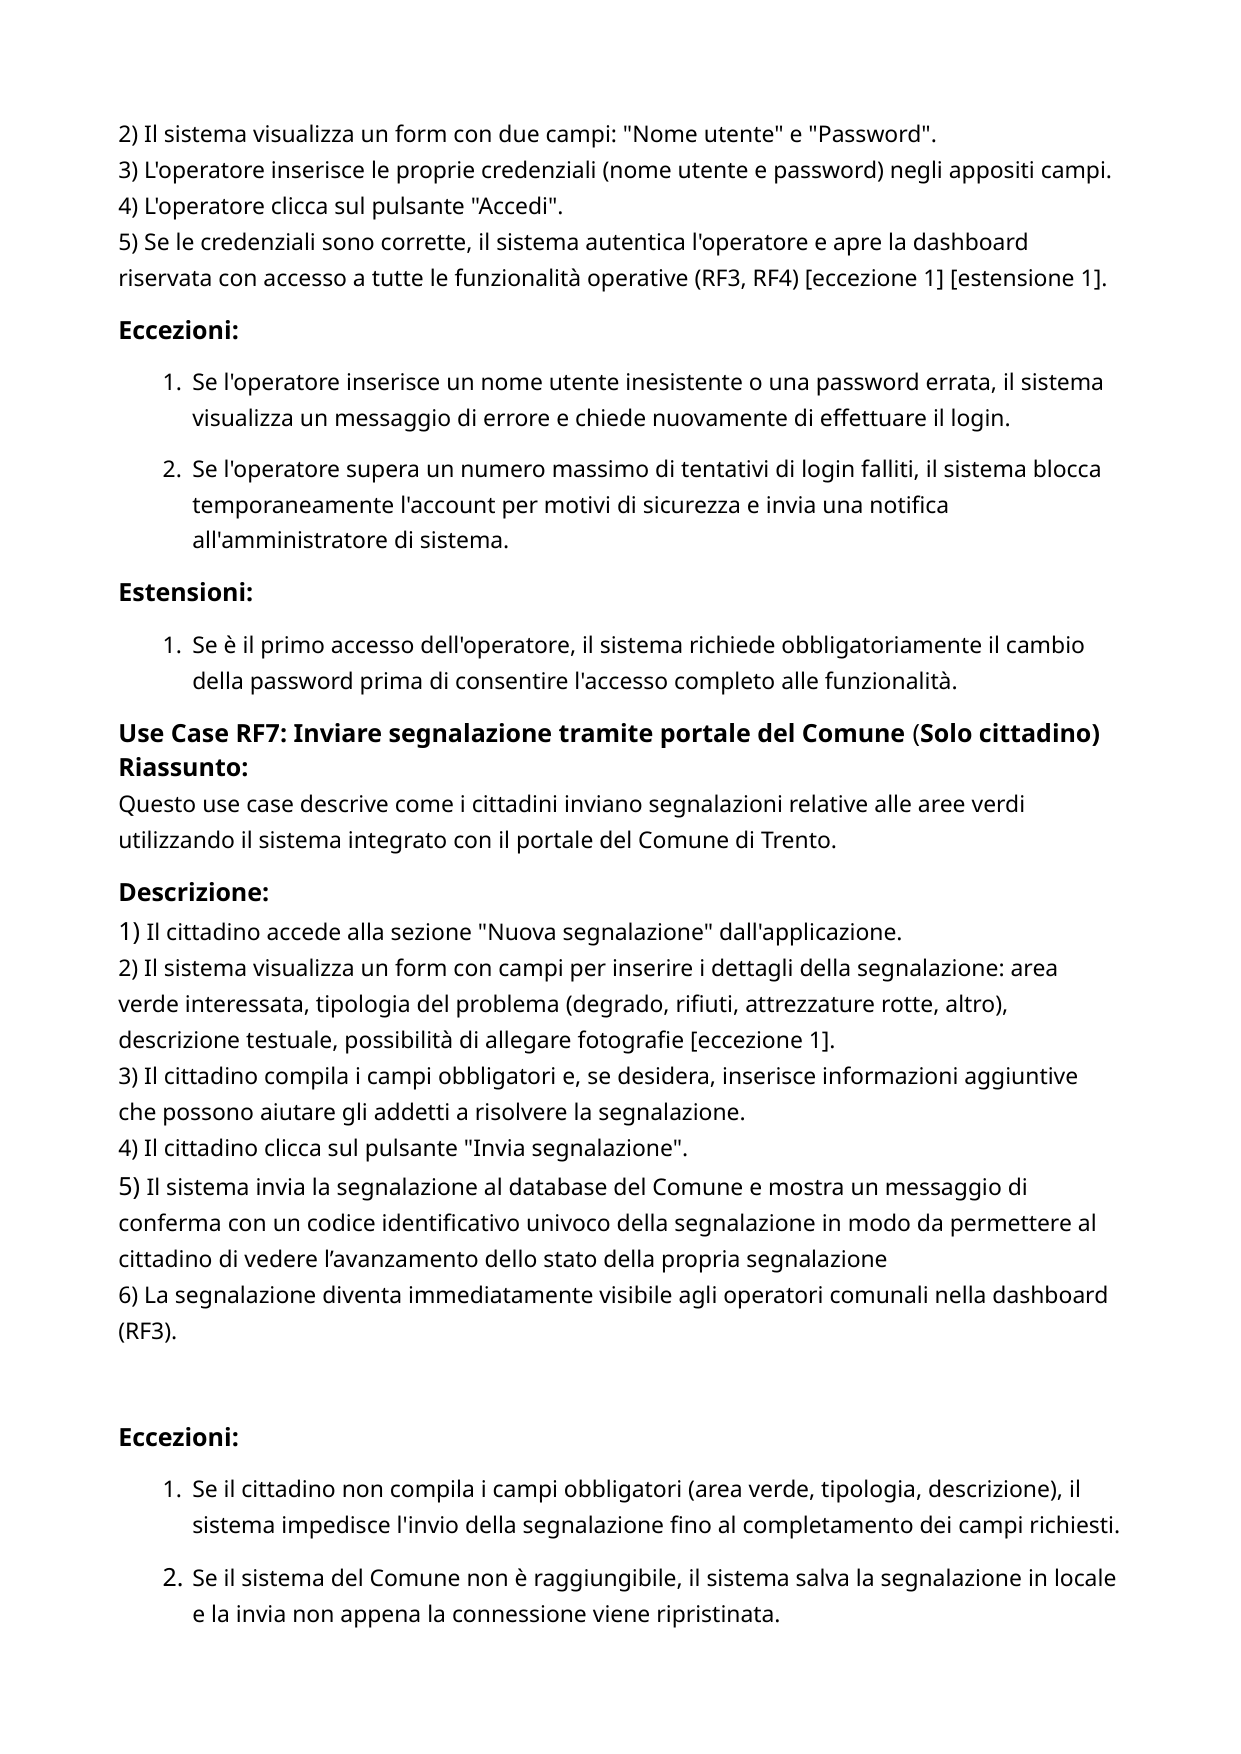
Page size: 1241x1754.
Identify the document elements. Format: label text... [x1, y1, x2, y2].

list Se l'operatore inserisce un nome utente inesistente o una password errata, il sistema visualizza un messaggio di errore e chiede nuovamente di effettuare il login. [162, 366, 1122, 433]
text Eccezioni: [118, 1419, 1122, 1453]
list Se il cittadino non compila i campi obbligatori (area verde, tipologia, descrizione), il sistema impedisce l'invio della segnalazione fino al completamento dei campi richiesti. [162, 1473, 1122, 1540]
list Se l'operatore supera un numero massimo di tentativi di login falliti, il sistema blocca temporaneamente l'account per motivi di sicurezza e invia una notifica all'amministratore di sistema. [162, 453, 1122, 556]
text 2) Il sistema visualizza un form con due campi: "Nome utente" e "Password". 3) L'operatore inserisce le proprie credenziali (nome utente e password) negli appositi campi. 4) L'operatore clicca sul pulsante "Accedi". 5) Se le credenziali sono corrette, il sistema autentica l'operatore e apre la dashboard riservata con accesso a tutte le funzionalità operative (RF3, RF4) [eccezione 1] [estensione 1]. [118, 118, 1122, 293]
text Descrizione: 1) Il cittadino accede alla sezione "Nuova segnalazione" dall'applicazione. 2) Il sistema visualizza un form con campi per inserire i dettagli della segnalazione: area verde interessata, tipologia del problema (degrado, rifiuti, attrezzature rotte, altro), descrizione testuale, possibilità di allegare fotografie [eccezione 1]. 3) Il cittadino compila i campi obbligatori e, se desidera, inserisce informazioni aggiuntive che possono aiutare gli addetti a risolvere la segnalazione. 4) Il cittadino clicca sul pulsante "Invia segnalazione". 5) Il sistema invia la segnalazione al database del Comune e mostra un messaggio di conferma con un codice identificativo univoco della segnalazione in modo da permettere al cittadino di vedere l’avanzamento dello stato della propria segnalazione 6) La segnalazione diventa immediatamente visibile agli operatori comunali nella dashboard (RF3). [118, 874, 1122, 1346]
text Riassunto: Questo use case descrive come i cittadini inviano segnalazioni relative alle aree verdi utilizzando il sistema integrato con il portale del Comune di Trento. [118, 749, 1122, 855]
text Estensioni: [118, 575, 1122, 609]
text Eccezioni: [118, 312, 1122, 346]
list Se il sistema del Comune non è raggiungibile, il sistema salva la segnalazione in locale e la invia non appena la connessione viene ripristinata. [162, 1559, 1122, 1629]
subtitle Use Case RF7: Inviare segnalazione tramite portale del Comune (Solo cittadino) [118, 715, 1122, 749]
list Se è il primo accesso dell'operatore, il sistema richiede obbligatoriamente il cambio della password prima di consentire l'accesso completo alle funzionalità. [162, 629, 1122, 696]
